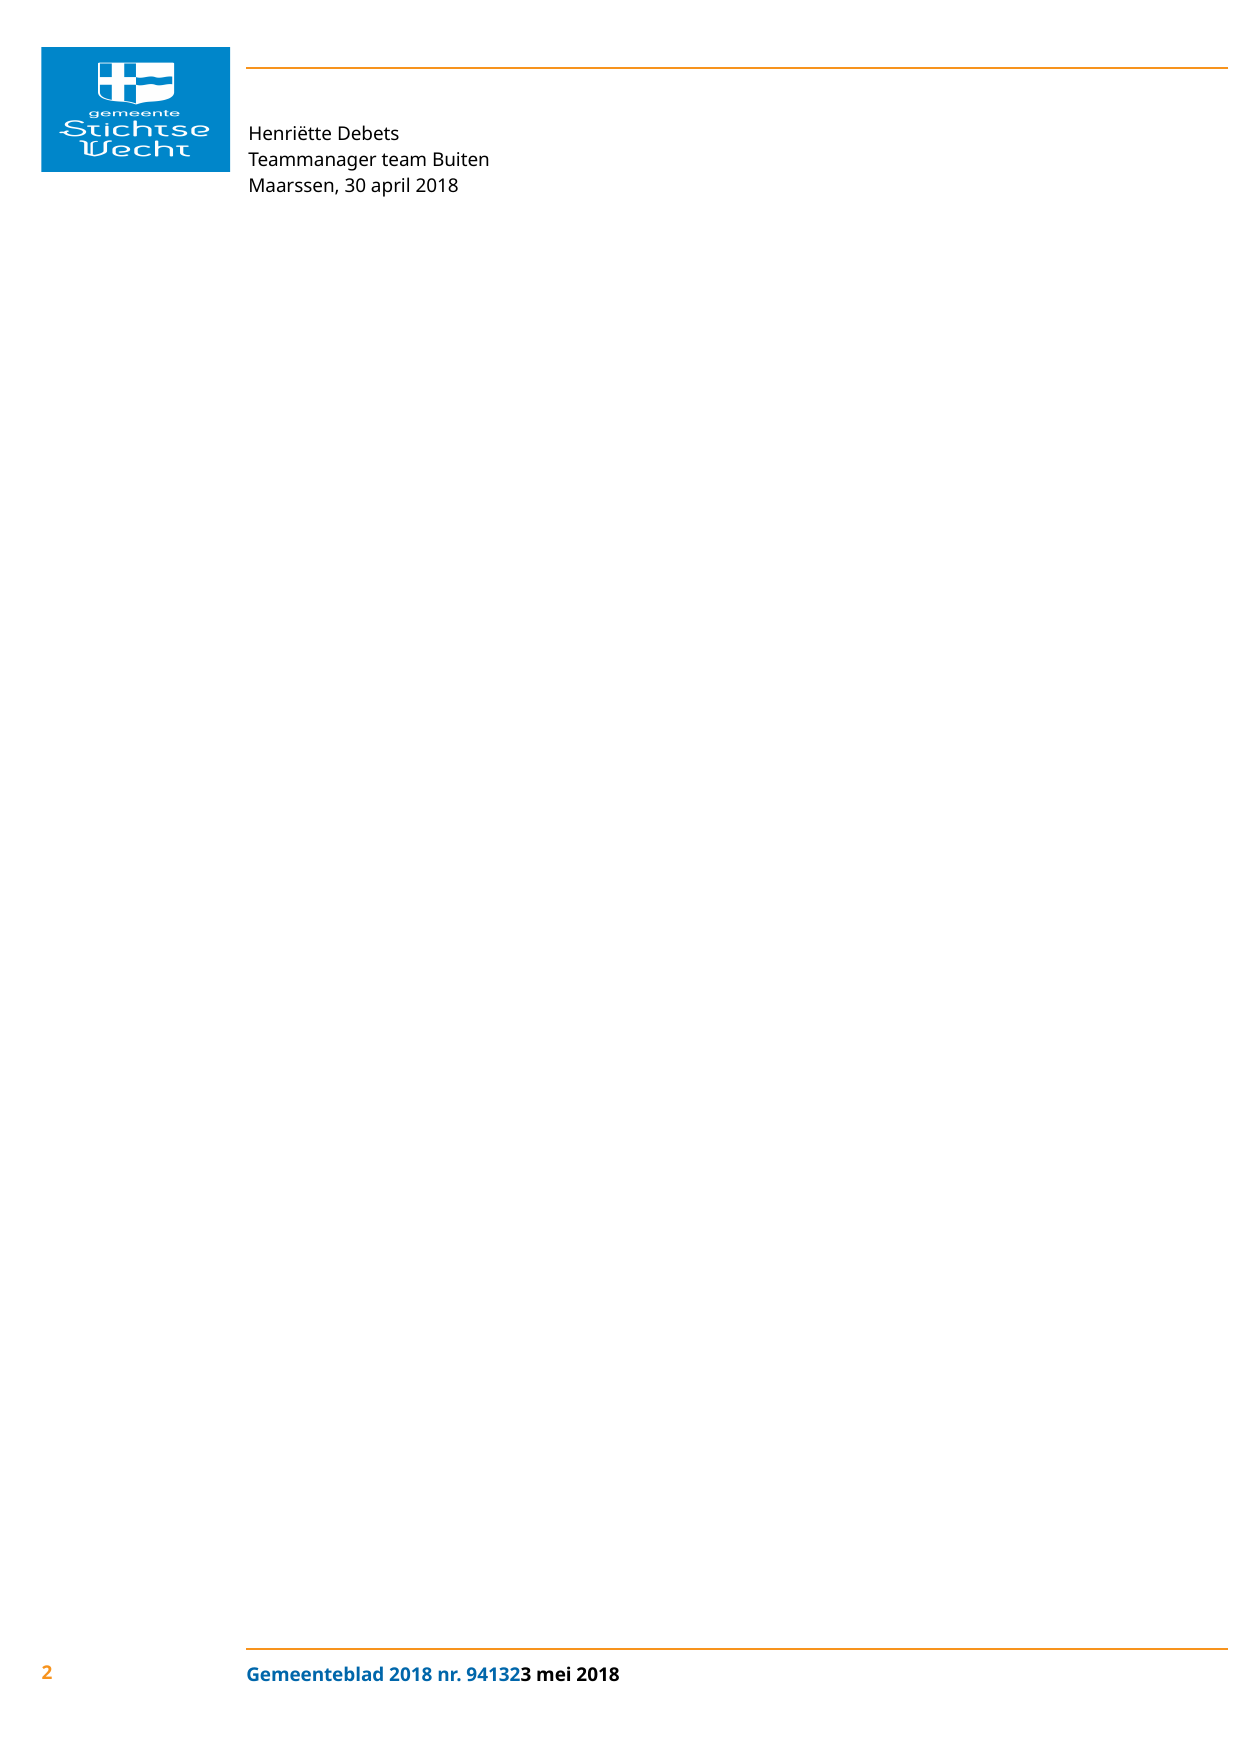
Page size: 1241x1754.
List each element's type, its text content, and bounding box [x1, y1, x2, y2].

text Henriëtte Debets [248, 121, 1152, 146]
picture [99, 63, 135, 101]
picture [137, 63, 174, 103]
text Maarssen, 30 april 2018 [248, 172, 1152, 198]
text Teammanager team Buiten [248, 146, 1152, 172]
